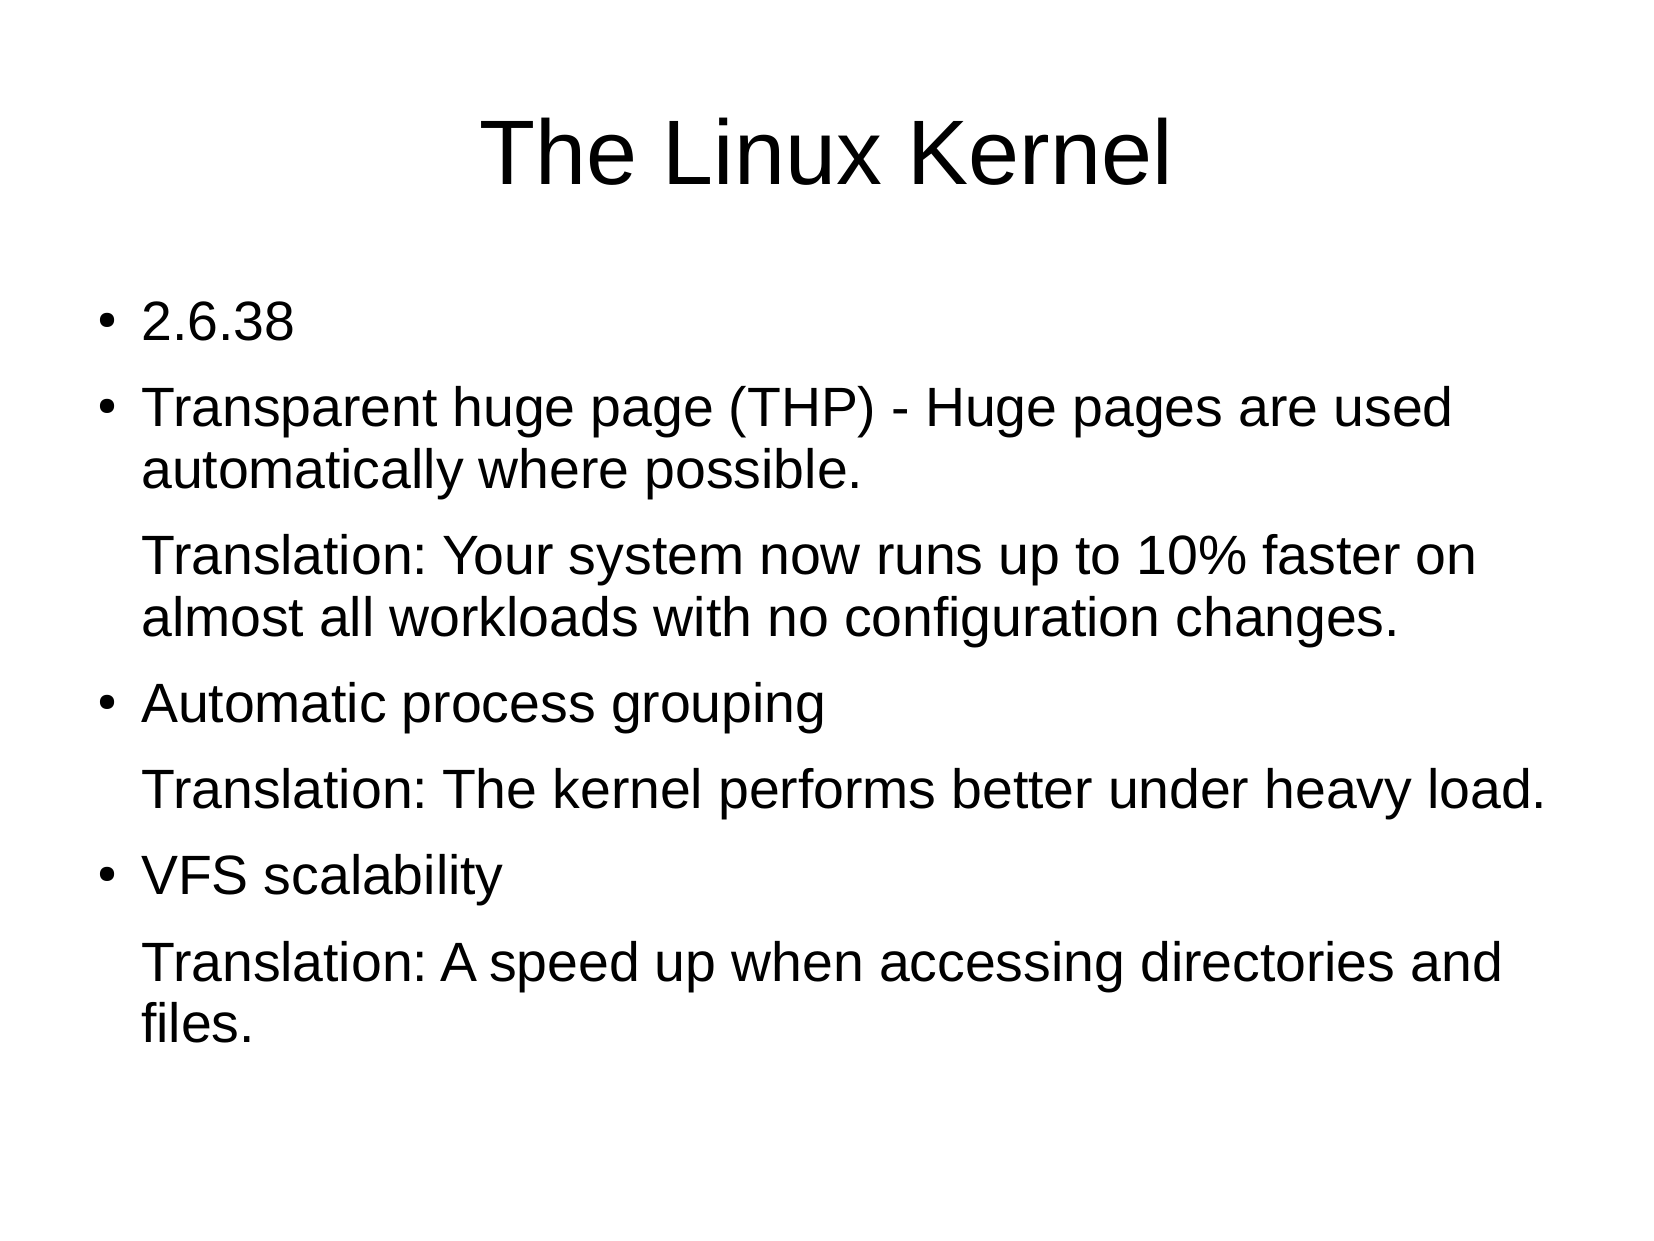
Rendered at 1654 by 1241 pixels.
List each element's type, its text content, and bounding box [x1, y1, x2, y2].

list 2.6.38 Transparent huge page (THP) - Huge pages are used automatically where possible. Translation: Your system now runs up to 10% faster on almost all workloads with no configuration changes. Automatic process grouping Translation: The kernel performs better under heavy load. VFS scalability Translation: A speed up when accessing directories and files. [82, 290, 1571, 1109]
title The Linux Kernel [82, 49, 1571, 257]
